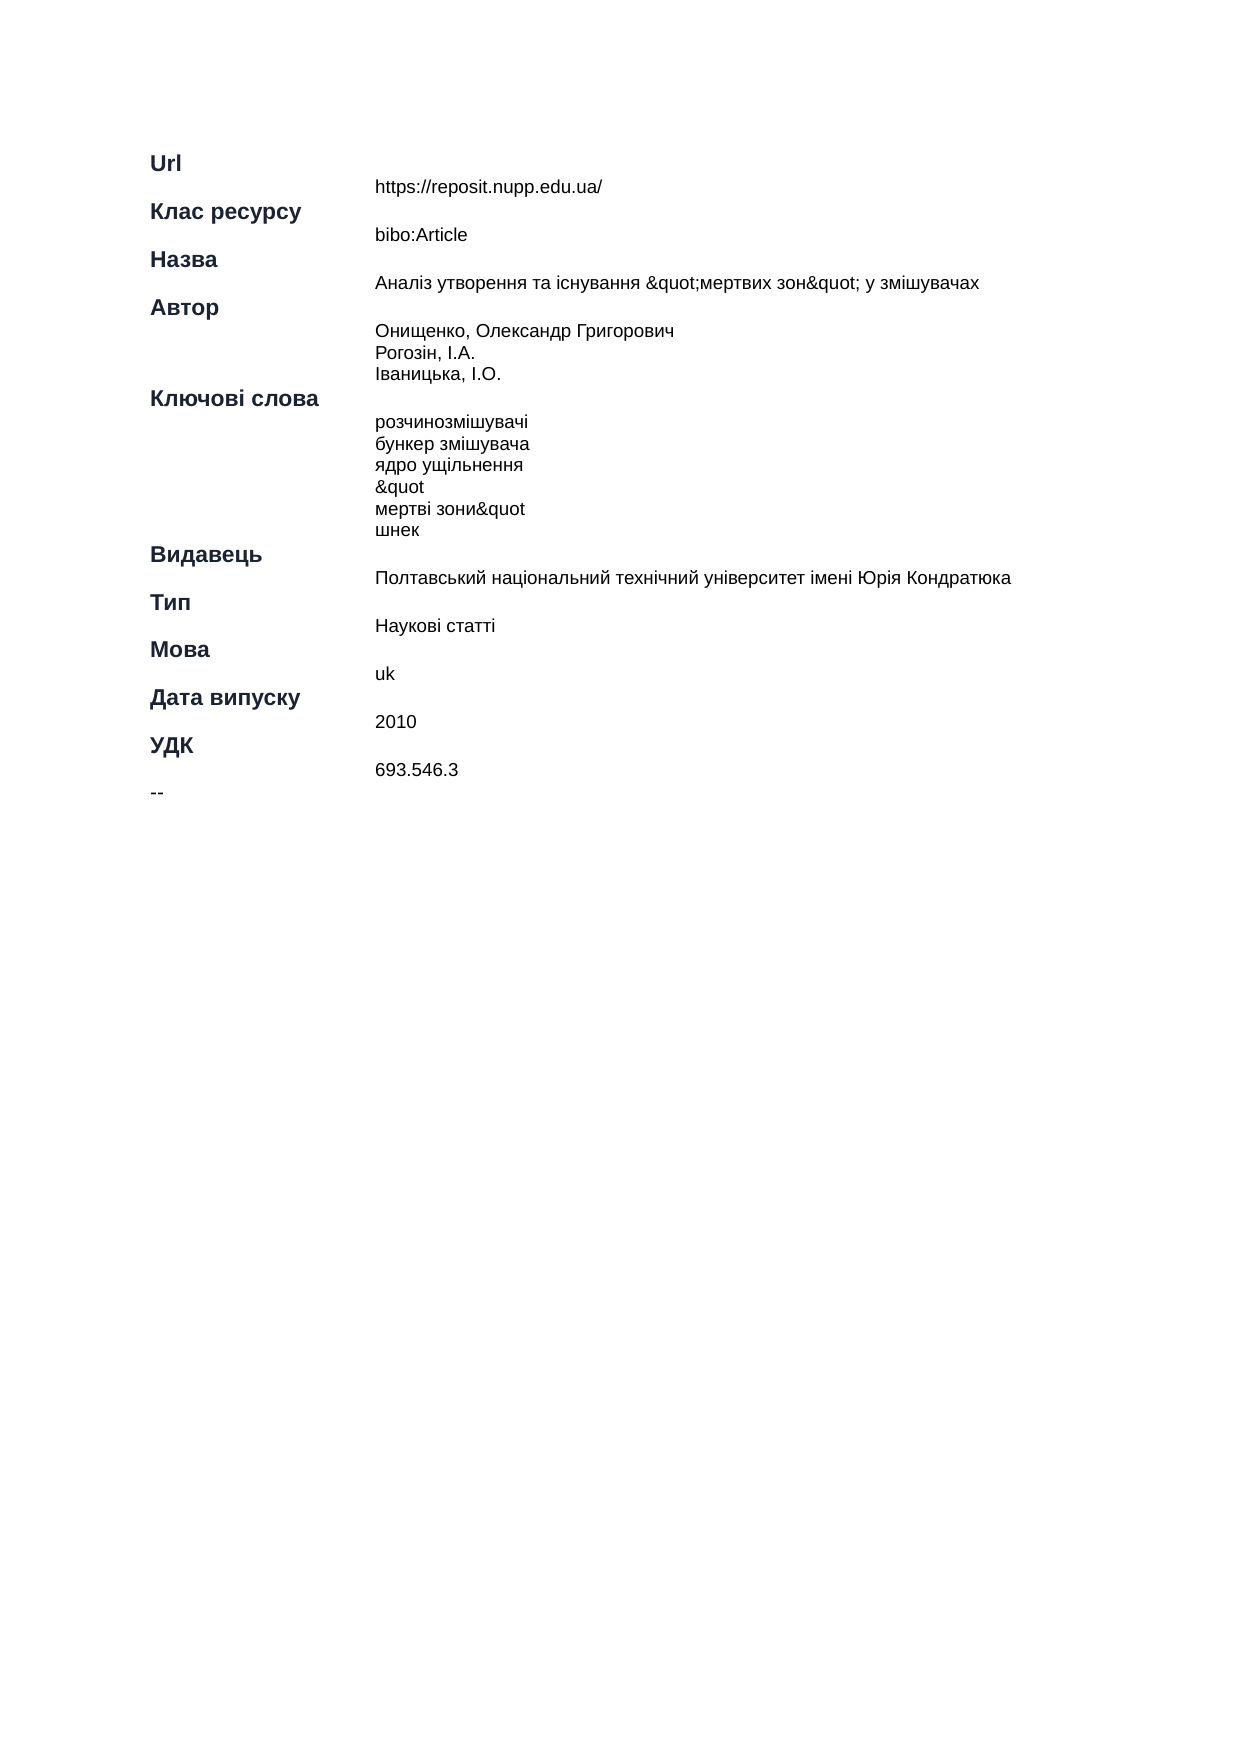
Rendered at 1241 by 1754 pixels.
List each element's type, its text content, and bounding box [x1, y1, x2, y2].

text Аналіз утворення та існування &quot;мертвих зон&quot; у змішувачах [375, 272, 1090, 294]
text Полтавський національний технічний університет імені Юрія Кондратюка [375, 567, 1090, 588]
text бункер змішувача [375, 433, 1090, 454]
text Автор [150, 294, 1090, 320]
text Онищенко, Олександр Григорович [375, 320, 1090, 342]
text 2010 [375, 711, 1090, 732]
text 693.546.3 [375, 758, 1090, 780]
text &quot [375, 476, 1090, 497]
text Наукові статті [375, 615, 1090, 636]
text розчинозмішувачі [375, 411, 1090, 433]
text мертві зони&quot [375, 497, 1090, 519]
text Дата випуску [150, 684, 1090, 711]
text шнек [375, 519, 1090, 541]
text УДК [150, 732, 1090, 758]
text Мова [150, 636, 1090, 663]
text Клас ресурсу [150, 198, 1090, 224]
text Назва [150, 246, 1090, 272]
text Url [150, 150, 1090, 176]
text Видавець [150, 541, 1090, 567]
text -- [150, 780, 1090, 804]
text Рогозін, І.А. [375, 342, 1090, 363]
text Ключові слова [150, 385, 1090, 411]
text ядро ущільнення [375, 454, 1090, 476]
text Тип [150, 588, 1090, 615]
text Іваницька, І.О. [375, 363, 1090, 385]
text https://reposit.nupp.edu.ua/ [375, 176, 1090, 198]
text bibo:Article [375, 224, 1090, 246]
text uk [375, 663, 1090, 684]
